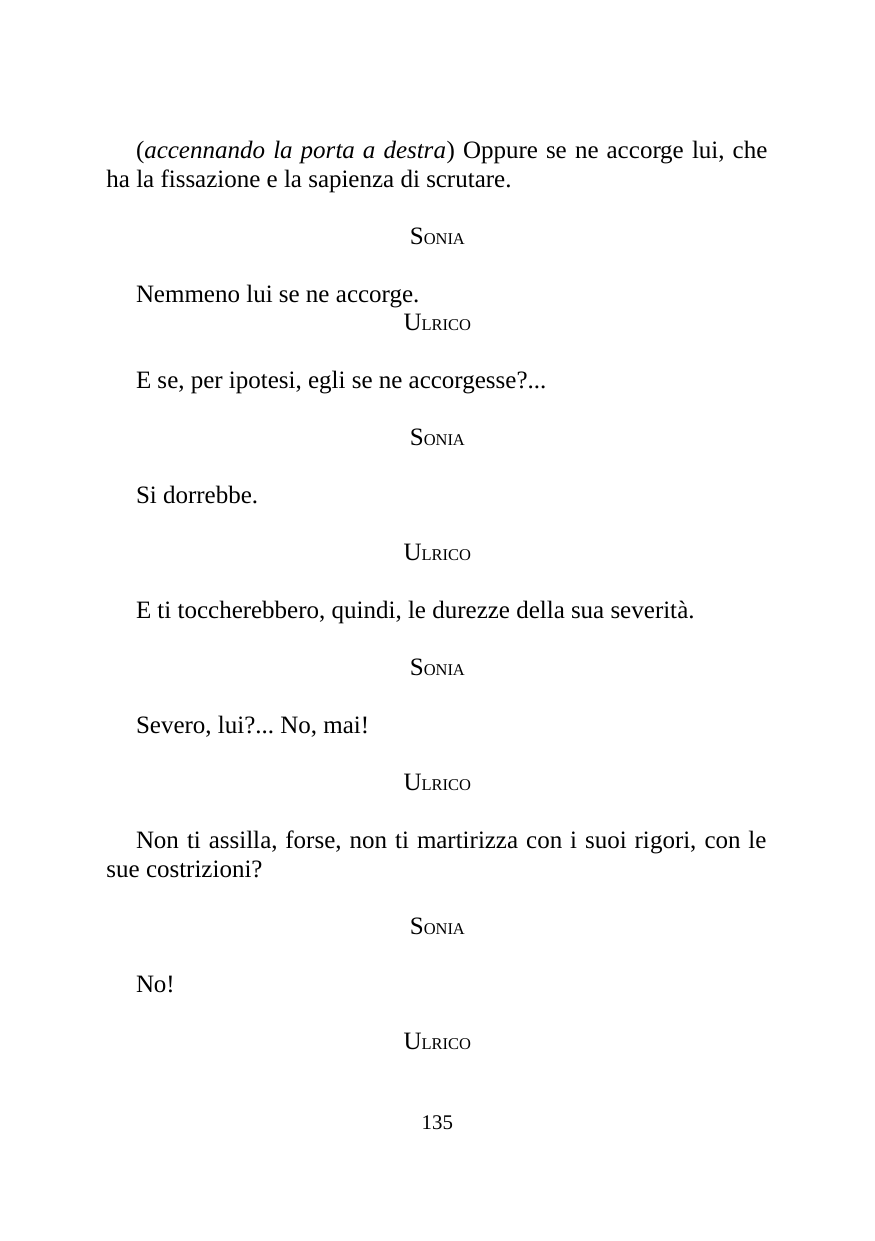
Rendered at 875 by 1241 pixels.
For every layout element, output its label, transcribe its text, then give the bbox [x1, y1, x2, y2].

text Nemmeno lui se ne accorge. [106, 279, 768, 307]
text Sonia [106, 911, 768, 940]
text Sonia [106, 652, 768, 681]
text E se, per ipotesi, egli se ne accorgesse?... [106, 365, 768, 394]
text Sonia [106, 221, 768, 250]
text Ulrico [106, 1026, 768, 1055]
text Si dorrebbe. [106, 480, 768, 509]
text No! [106, 969, 768, 997]
text Ulrico [106, 537, 768, 566]
text Sonia [106, 422, 768, 451]
text Ulrico [106, 307, 768, 336]
text Severo, lui?... No, mai! [106, 710, 768, 739]
text (accennando la porta a destra) Oppure se ne accorge lui, che ha la fissazione e la sapienza di scrutare. [106, 135, 768, 192]
text Non ti assilla, forse, non ti martirizza con i suoi rigori, con le sue costrizioni? [106, 825, 768, 882]
text Ulrico [106, 767, 768, 796]
text E ti toccherebbero, quindi, le durezze della sua severità. [106, 595, 768, 624]
